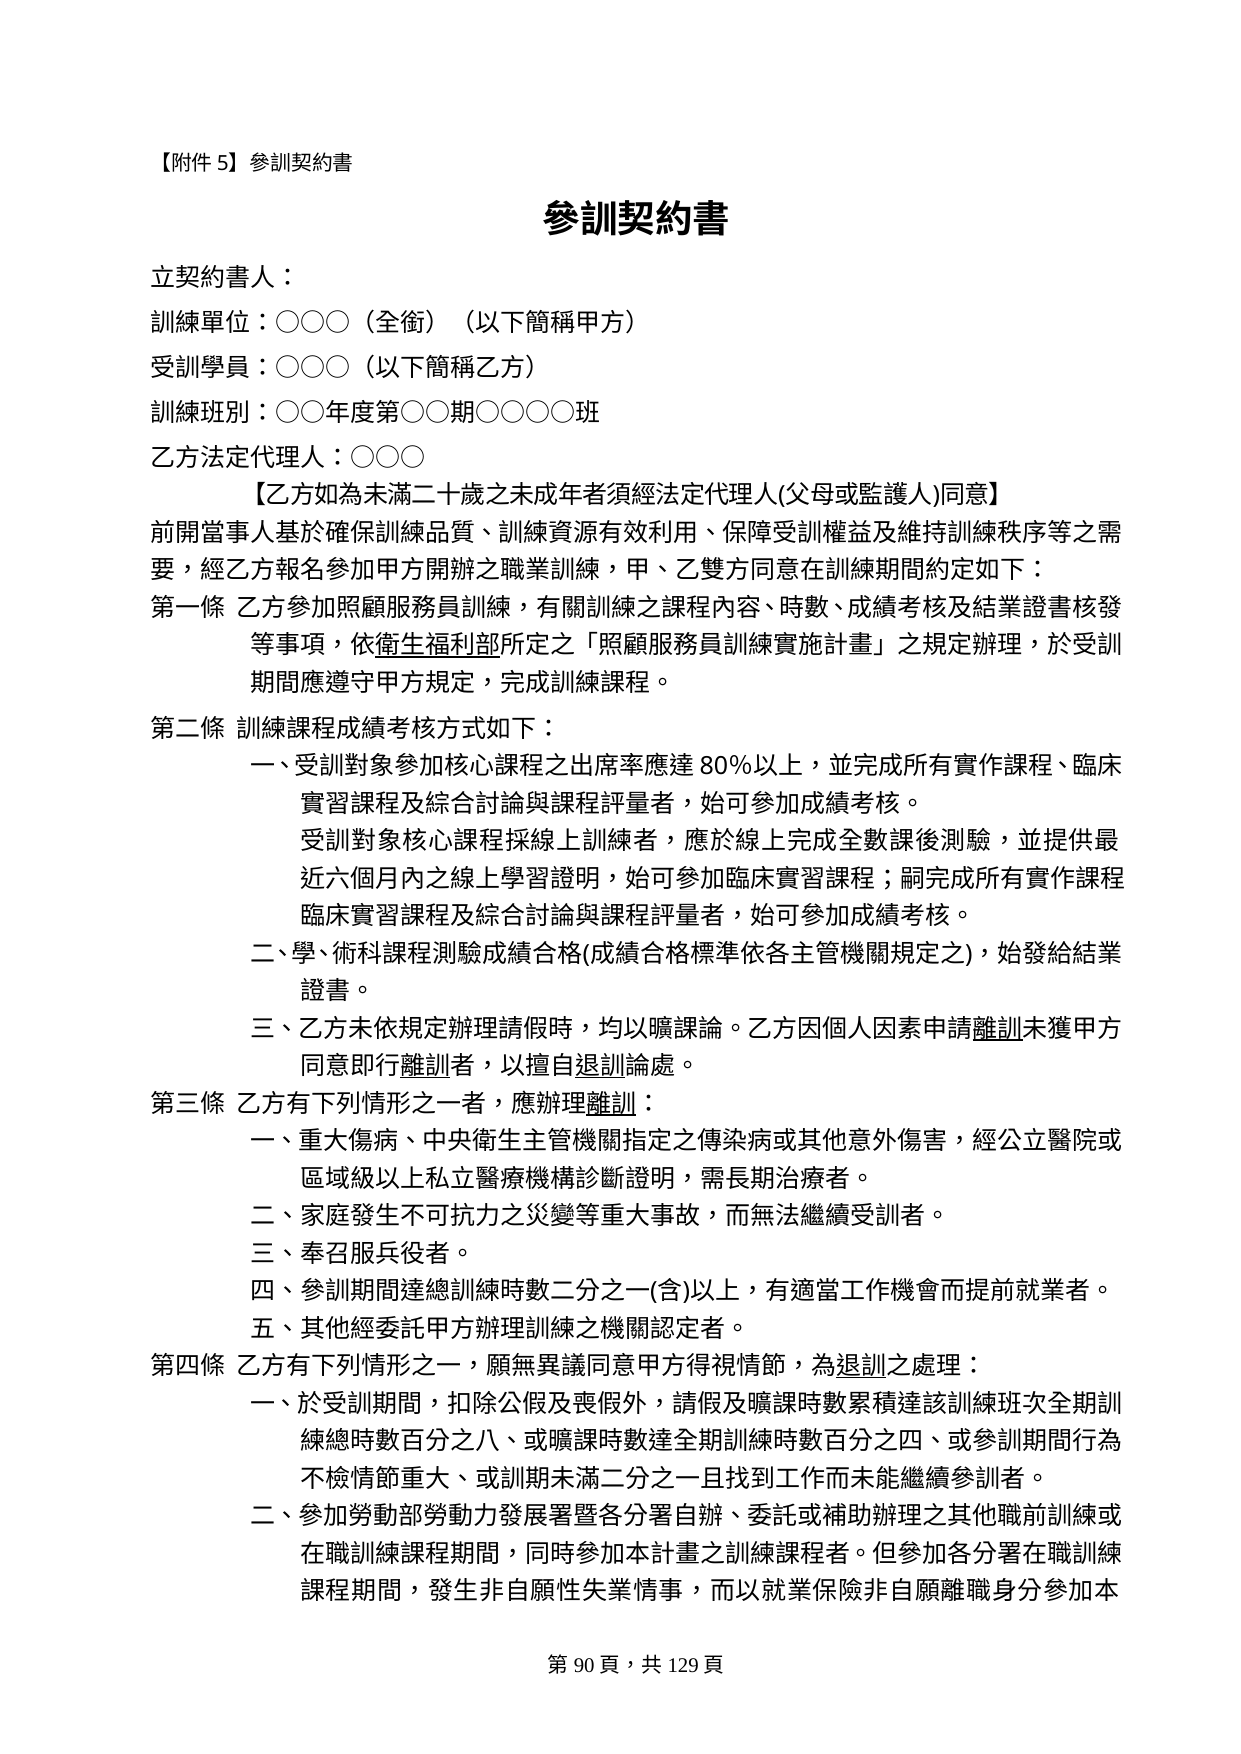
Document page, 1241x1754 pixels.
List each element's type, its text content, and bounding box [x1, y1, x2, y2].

text 三、奉召服兵役者。 [250, 1232, 1122, 1269]
text 訓練班別：○○年度第○○期○○○○班 [150, 391, 1122, 429]
text 二、家庭發生不可抗力之災變等重大事故，而無法繼續受訓者。 [250, 1194, 1122, 1232]
text 第二條 訓練課程成績考核方式如下： [150, 699, 1122, 744]
text 訓練單位：○○○（全銜）（以下簡稱甲方） [150, 301, 1122, 339]
text 四、參訓期間達總訓練時數二分之一(含)以上，有適當工作機會而提前就業者。 [250, 1269, 1122, 1307]
text 第一條 乙方參加照顧服務員訓練，有關訓練之課程內容、時數、成績考核及結業證書核發等事項，依衛生福利部所定之「照顧服務員訓練實施計畫」之規定辦理，於受訓期間應遵守甲方規定，完成訓練課程。 [150, 586, 1122, 699]
text 一、重大傷病、中央衛生主管機關指定之傳染病或其他意外傷害，經公立醫院或區域級以上私立醫療機構診斷證明，需長期治療者。 [250, 1119, 1122, 1194]
text 三、乙方未依規定辦理請假時，均以曠課論。乙方因個人因素申請離訓未獲甲方同意即行離訓者，以擅自退訓論處。 [250, 1007, 1122, 1082]
text 參訓契約書 [150, 189, 1122, 244]
text 第三條 乙方有下列情形之一者，應辦理離訓： [150, 1082, 1122, 1119]
text 五、其他經委託甲方辦理訓練之機關認定者。 [250, 1307, 1122, 1344]
text 乙方法定代理人：○○○ 【乙方如為未滿二十歲之未成年者須經法定代理人(父母或監護人)同意】 [150, 436, 1122, 511]
text 前開當事人基於確保訓練品質、訓練資源有效利用、保障受訓權益及維持訓練秩序等之需要，經乙方報名參加甲方開辦之職業訓練，甲、乙雙方同意在訓練期間約定如下： [150, 511, 1122, 586]
subtitle 【附件5】參訓契約書 [150, 147, 1122, 177]
text 受訓對象核心課程採線上訓練者，應於線上完成全數課後測驗，並提供最近六個月內之線上學習證明，始可參加臨床實習課程；嗣完成所有實作課程、臨床實習課程及綜合討論與課程評量者，始可參加成績考核。 [300, 819, 1122, 932]
text 受訓學員：○○○（以下簡稱乙方） [150, 346, 1122, 384]
text 二、學、術科課程測驗成績合格(成績合格標準依各主管機關規定之)，始發給結業證書。 [250, 932, 1122, 1007]
text 一、受訓對象參加核心課程之出席率應達80％以上，並完成所有實作課程、臨床實習課程及綜合討論與課程評量者，始可參加成績考核。 [250, 744, 1122, 819]
text 立契約書人： [150, 256, 1122, 294]
text 第四條 乙方有下列情形之一，願無異議同意甲方得視情節，為退訓之處理： [150, 1344, 1122, 1382]
text 二、參加勞動部勞動力發展署暨各分署自辦、委託或補助辦理之其他職前訓練或在職訓練課程期間，同時參加本計畫之訓練課程者。但參加各分署在職訓練課程期間，發生非自願性失業情事，而以就業保險非自願離職身分參加本 [250, 1494, 1122, 1607]
text 一、於受訓期間，扣除公假及喪假外，請假及曠課時數累積達該訓練班次全期訓練總時數百分之八、或曠課時數達全期訓練時數百分之四、或參訓期間行為不檢情節重大、或訓期未滿二分之一且找到工作而未能繼續參訓者。 [250, 1382, 1122, 1494]
